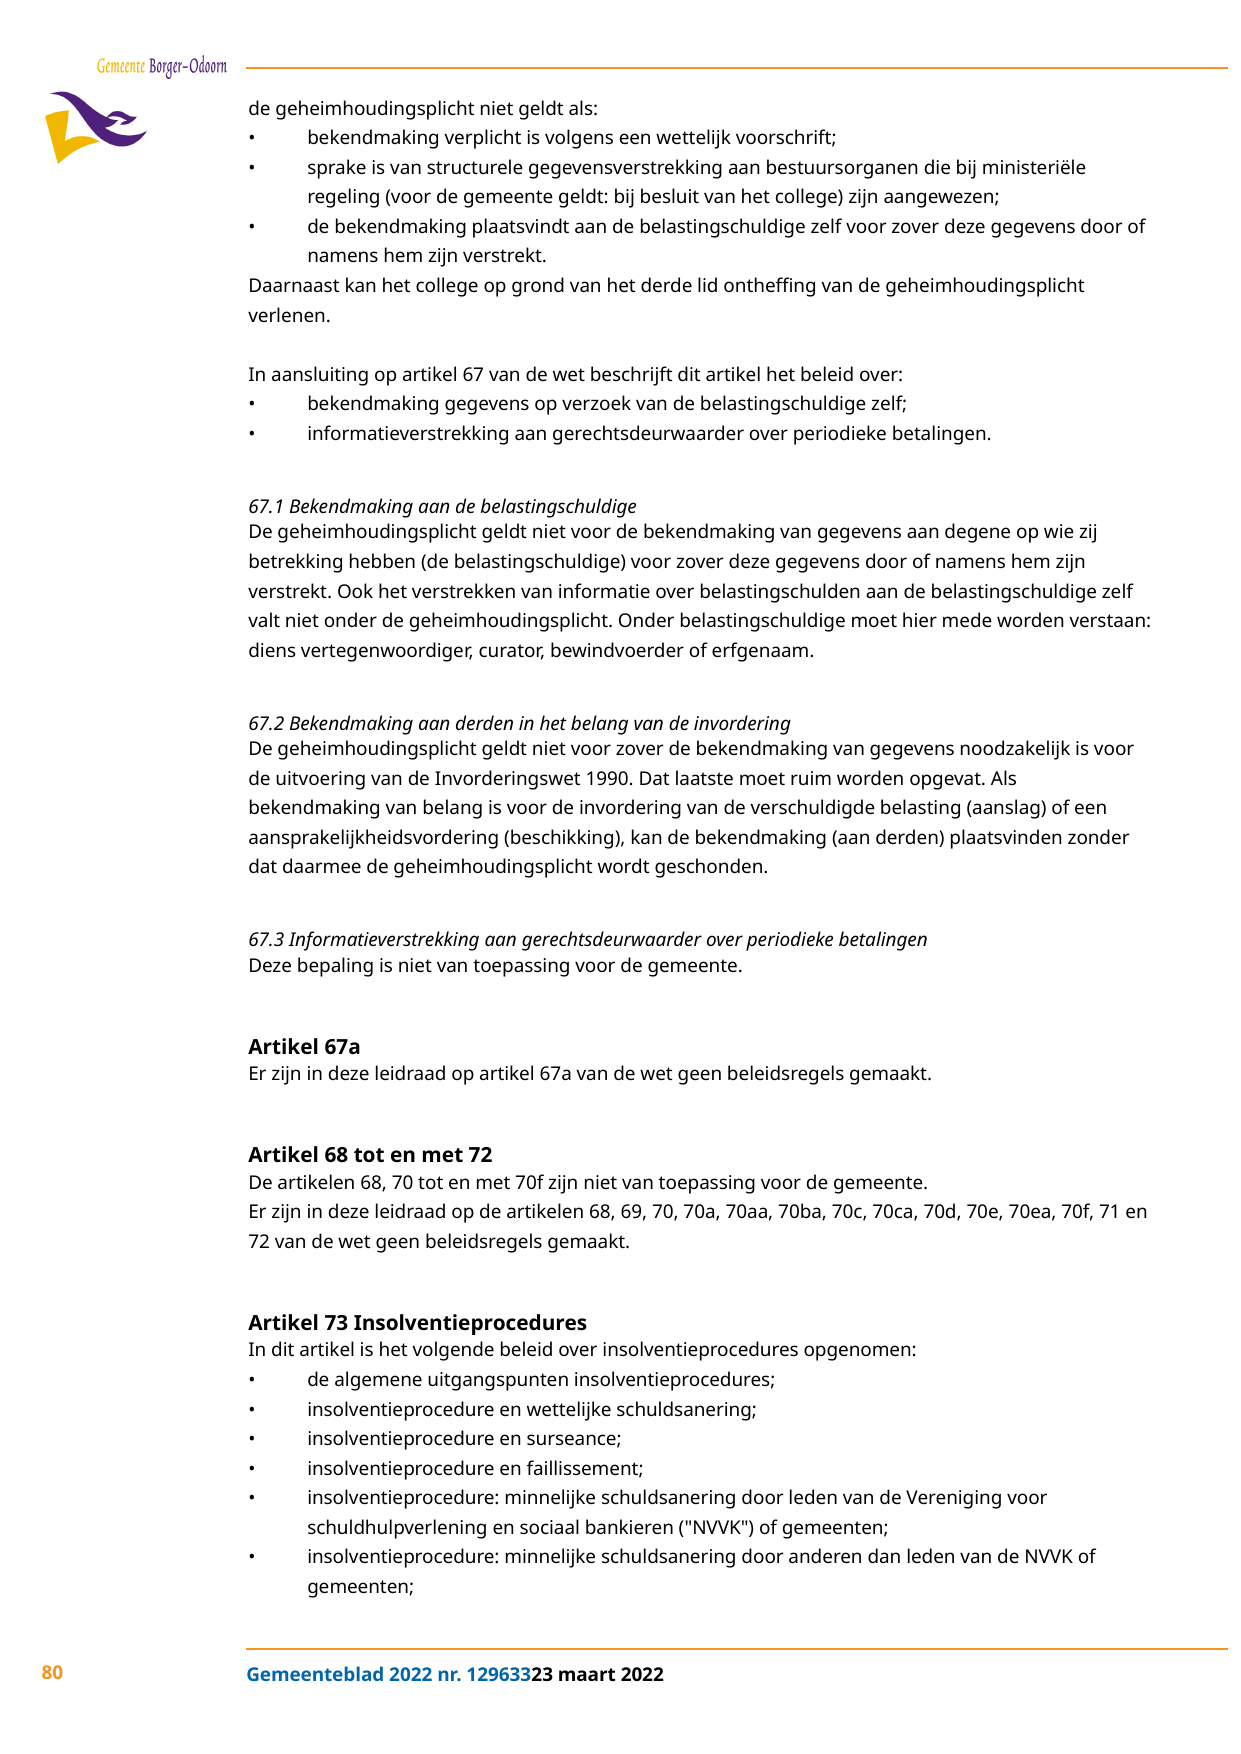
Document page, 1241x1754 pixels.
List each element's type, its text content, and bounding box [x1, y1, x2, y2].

text Daarnaast kan het college op grond van het derde lid ontheffing van de geheimhoudingsplicht verlenen. [248, 272, 1152, 328]
list sprake is van structurele gegevensverstrekking aan bestuursorganen die bij ministeriële regeling (voor de gemeente geldt: bij besluit van het college) zijn aangewezen; [248, 154, 1152, 209]
list insolventieprocedure: minnelijke schuldsanering door leden van de Vereniging voor schuldhulpverlening en sociaal bankieren ("NVVK") of gemeenten; [248, 1484, 1152, 1540]
text Artikel 73 Insolventieprocedures [248, 1308, 1152, 1337]
text De artikelen 68, 70 tot en met 70f zijn niet van toepassing voor de gemeente. [248, 1169, 1152, 1195]
text Artikel 67a [248, 1032, 1152, 1061]
list insolventieprocedure en wettelijke schuldsanering; [248, 1396, 1152, 1422]
text In aansluiting op artikel 67 van de wet beschrijft dit artikel het beleid over: [248, 361, 1152, 387]
list informatieverstrekking aan gerechtsdeurwaarder over periodieke betalingen. [248, 420, 1152, 446]
list insolventieprocedure en surseance; [248, 1425, 1152, 1451]
text Deze bepaling is niet van toepassing voor de gemeente. [248, 952, 1152, 978]
list de bekendmaking plaatsvindt aan de belastingschuldige zelf voor zover deze gegevens door of namens hem zijn verstrekt. [248, 213, 1152, 268]
text De geheimhoudingsplicht geldt niet voor de bekendmaking van gegevens aan degene op wie zij betrekking hebben (de belastingschuldige) voor zover deze gegevens door of namens hem zijn verstrekt. Ook het verstrekken van informatie over belastingschulden aan de belastingschuldige zelf valt niet onder de geheimhoudingsplicht. Onder belastingschuldige moet hier mede worden verstaan: diens vertegenwoordiger, curator, bewindvoerder of erfgenaam. [248, 519, 1152, 663]
text 67.3 Informatieverstrekking aan gerechtsdeurwaarder over periodieke betalingen [248, 926, 1152, 952]
text 67.1 Bekendmaking aan de belastingschuldige [248, 493, 1152, 519]
list de algemene uitgangspunten insolventieprocedures; [248, 1366, 1152, 1392]
list bekendmaking gegevens op verzoek van de belastingschuldige zelf; [248, 391, 1152, 416]
text In dit artikel is het volgende beleid over insolventieprocedures opgenomen: [248, 1337, 1152, 1362]
list bekendmaking verplicht is volgens een wettelijk voorschrift; [248, 124, 1152, 150]
text De geheimhoudingsplicht geldt niet voor zover de bekendmaking van gegevens noodzakelijk is voor de uitvoering van de Invorderingswet 1990. Dat laatste moet ruim worden opgevat. Als bekendmaking van belang is voor de invordering van de verschuldigde belasting (aanslag) of een aansprakelijkheidsvordering (beschikking), kan de bekendmaking (aan derden) plaatsvinden zonder dat daarmee de geheimhoudingsplicht wordt geschonden. [248, 735, 1152, 879]
list insolventieprocedure en faillissement; [248, 1455, 1152, 1481]
text Er zijn in deze leidraad op artikel 67a van de wet geen beleidsregels gemaakt. [248, 1061, 1152, 1086]
list insolventieprocedure: minnelijke schuldsanering door anderen dan leden van de NVVK of gemeenten; [248, 1544, 1152, 1599]
text 67.2 Bekendmaking aan derden in het belang van de invordering [248, 710, 1152, 735]
picture [41, 47, 231, 172]
text de geheimhoudingsplicht niet geldt als: [248, 95, 1152, 121]
text Er zijn in deze leidraad op de artikelen 68, 69, 70, 70a, 70aa, 70ba, 70c, 70ca, 70d, 70e, 70ea, 70f, 71 en 72 van de wet geen beleidsregels gemaakt. [248, 1199, 1152, 1254]
text Artikel 68 tot en met 72 [248, 1141, 1152, 1169]
